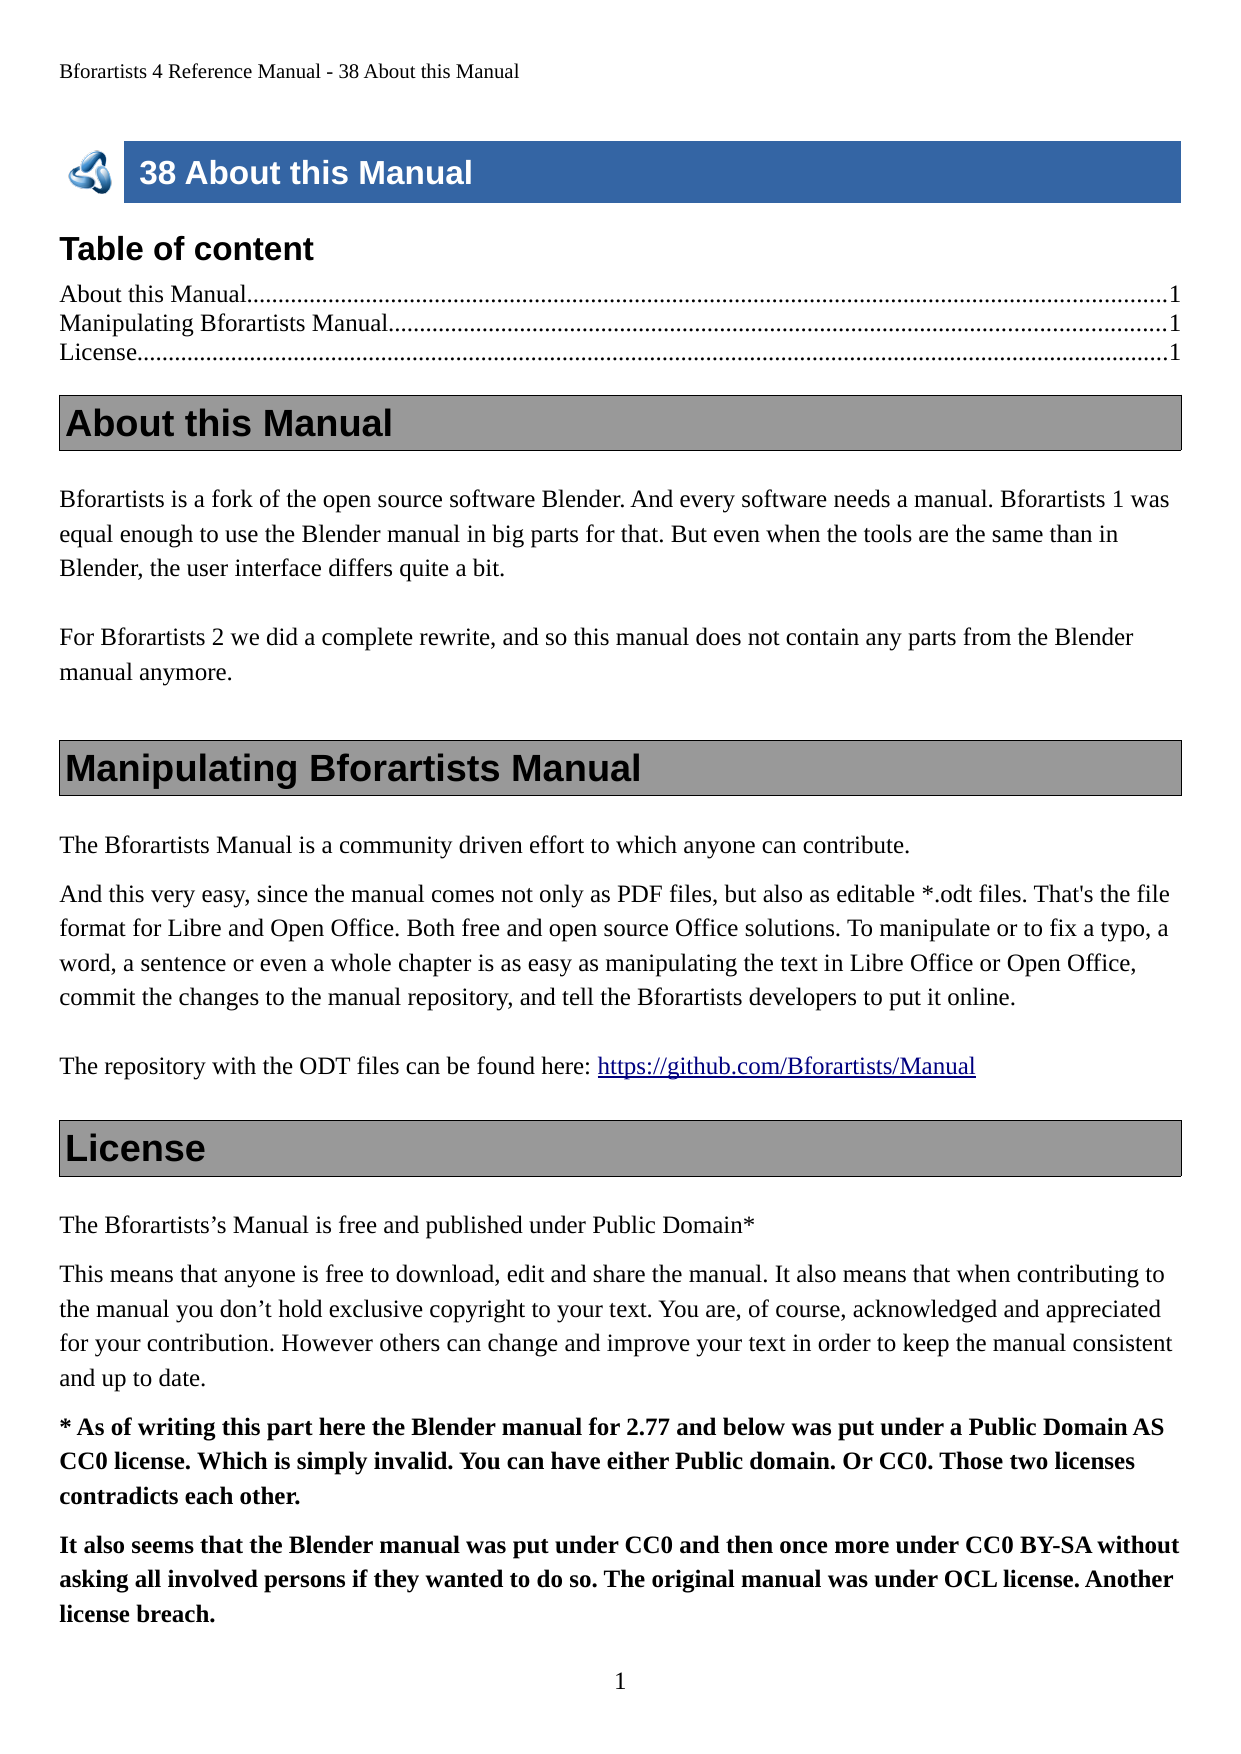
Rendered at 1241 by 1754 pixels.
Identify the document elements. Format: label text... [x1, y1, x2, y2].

table_header About this Manual [60, 396, 1181, 450]
text The repository with the ODT files can be found here: https://github.com/Bforartists/Manual [59, 1051, 1181, 1080]
text The Bforartists Manual is a community driven effort to which anyone can contribute. [59, 830, 1181, 859]
text Bforartists is a fork of the open source software Blender. And every software needs a manual. Bforartists 1 was equal enough to use the Blender manual in big parts for that. But even when the tools are the same than in Blender, the user interface differs quite a bit. [59, 484, 1181, 582]
subtitle Table of content [59, 228, 1181, 267]
text Manipulating Bforartists Manual 1 [59, 308, 1181, 337]
text The Bforartists’s Manual is free and published under Public Domain* [59, 1177, 1181, 1239]
table_header License [60, 1121, 1181, 1176]
table_header 38 About this Manual [124, 141, 1181, 203]
text About this Manual 1 [59, 279, 1181, 308]
table_header [59, 141, 124, 203]
text * As of writing this part here the Blender manual for 2.77 and below was put under a Public Domain AS CC0 license. Which is simply invalid. You can have either Public domain. Or CC0. Those two licenses contradicts each other. [59, 1412, 1181, 1509]
text For Bforartists 2 we did a complete rewrite, and so this manual does not contain any parts from the Blender manual anymore. [59, 622, 1181, 685]
text This means that anyone is free to download, edit and share the manual. It also means that when contributing to the manual you don’t hold exclusive copyright to your text. You are, of course, acknowledged and appreciated for your contribution. However others can change and improve your text in order to keep the manual consistent and up to date. [59, 1259, 1181, 1391]
picture [65, 147, 114, 197]
text It also seems that the Blender manual was put under CC0 and then once more under CC0 BY-SA without asking all involved persons if they wanted to do so. The original manual was under OCL license. Another license breach. [59, 1530, 1181, 1627]
text And this very easy, since the manual comes not only as PDF files, but also as editable *.odt files. That's the file format for Libre and Open Office. Both free and open source Office solutions. To manipulate or to fix a typo, a word, a sentence or even a whole chapter is as easy as manipulating the text in Libre Office or Open Office, commit the changes to the manual repository, and tell the Bforartists developers to put it online. [59, 879, 1181, 1011]
table_header Manipulating Bforartists Manual [60, 741, 1181, 795]
text License 1 [59, 337, 1181, 366]
